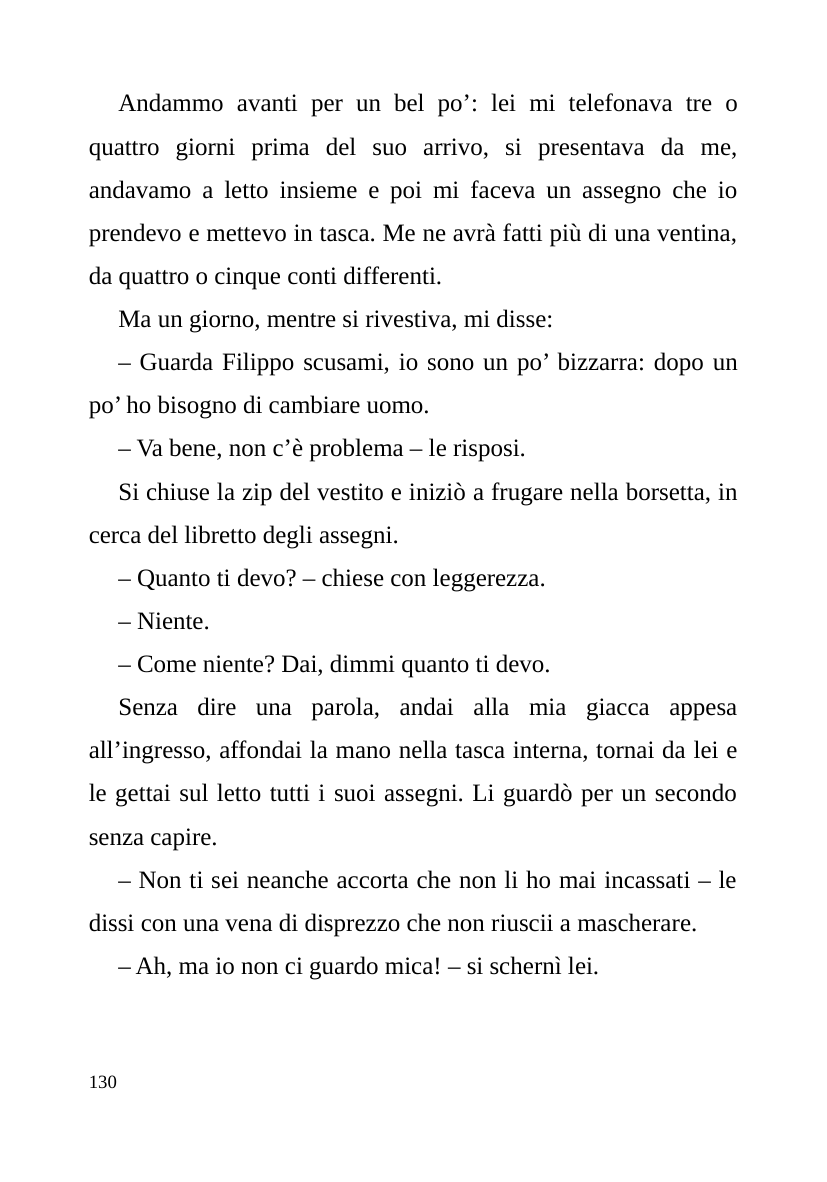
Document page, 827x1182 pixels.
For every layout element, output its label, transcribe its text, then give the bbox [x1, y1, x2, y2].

text – Niente. [88, 606, 738, 635]
text Andammo avanti per un bel po’: lei mi telefonava tre o quattro giorni prima del suo arrivo, si presentava da me, andavamo a letto insieme e poi mi faceva un assegno che io prendevo e mettevo in tasca. Me ne avrà fatti più di una ventina, da quattro o cinque conti differenti. [88, 88, 738, 290]
text Ma un giorno, mentre si rivestiva, mi disse: [88, 304, 738, 333]
text – Guarda Filippo scusami, io sono un po’ bizzarra: dopo un po’ ho bisogno di cambiare uomo. [88, 347, 738, 419]
text – Ah, ma io non ci guardo mica! – si schernì lei. [88, 951, 738, 980]
text Si chiuse la zip del vestito e iniziò a frugare nella borsetta, in cerca del libretto degli assegni. [88, 477, 738, 548]
text – Va bene, non c’è problema – le risposi. [88, 433, 738, 462]
text Senza dire una parola, andai alla mia giacca appesa all’ingresso, affondai la mano nella tasca interna, tornai da lei e le gettai sul letto tutti i suoi assegni. Li guardò per un secondo senza capire. [88, 692, 738, 850]
text – Non ti sei neanche accorta che non li ho mai incassati – le dissi con una vena di disprezzo che non riuscii a mascherare. [88, 865, 738, 937]
text – Come niente? Dai, dimmi quanto ti devo. [88, 649, 738, 678]
text – Quanto ti devo? – chiese con leggerezza. [88, 563, 738, 592]
